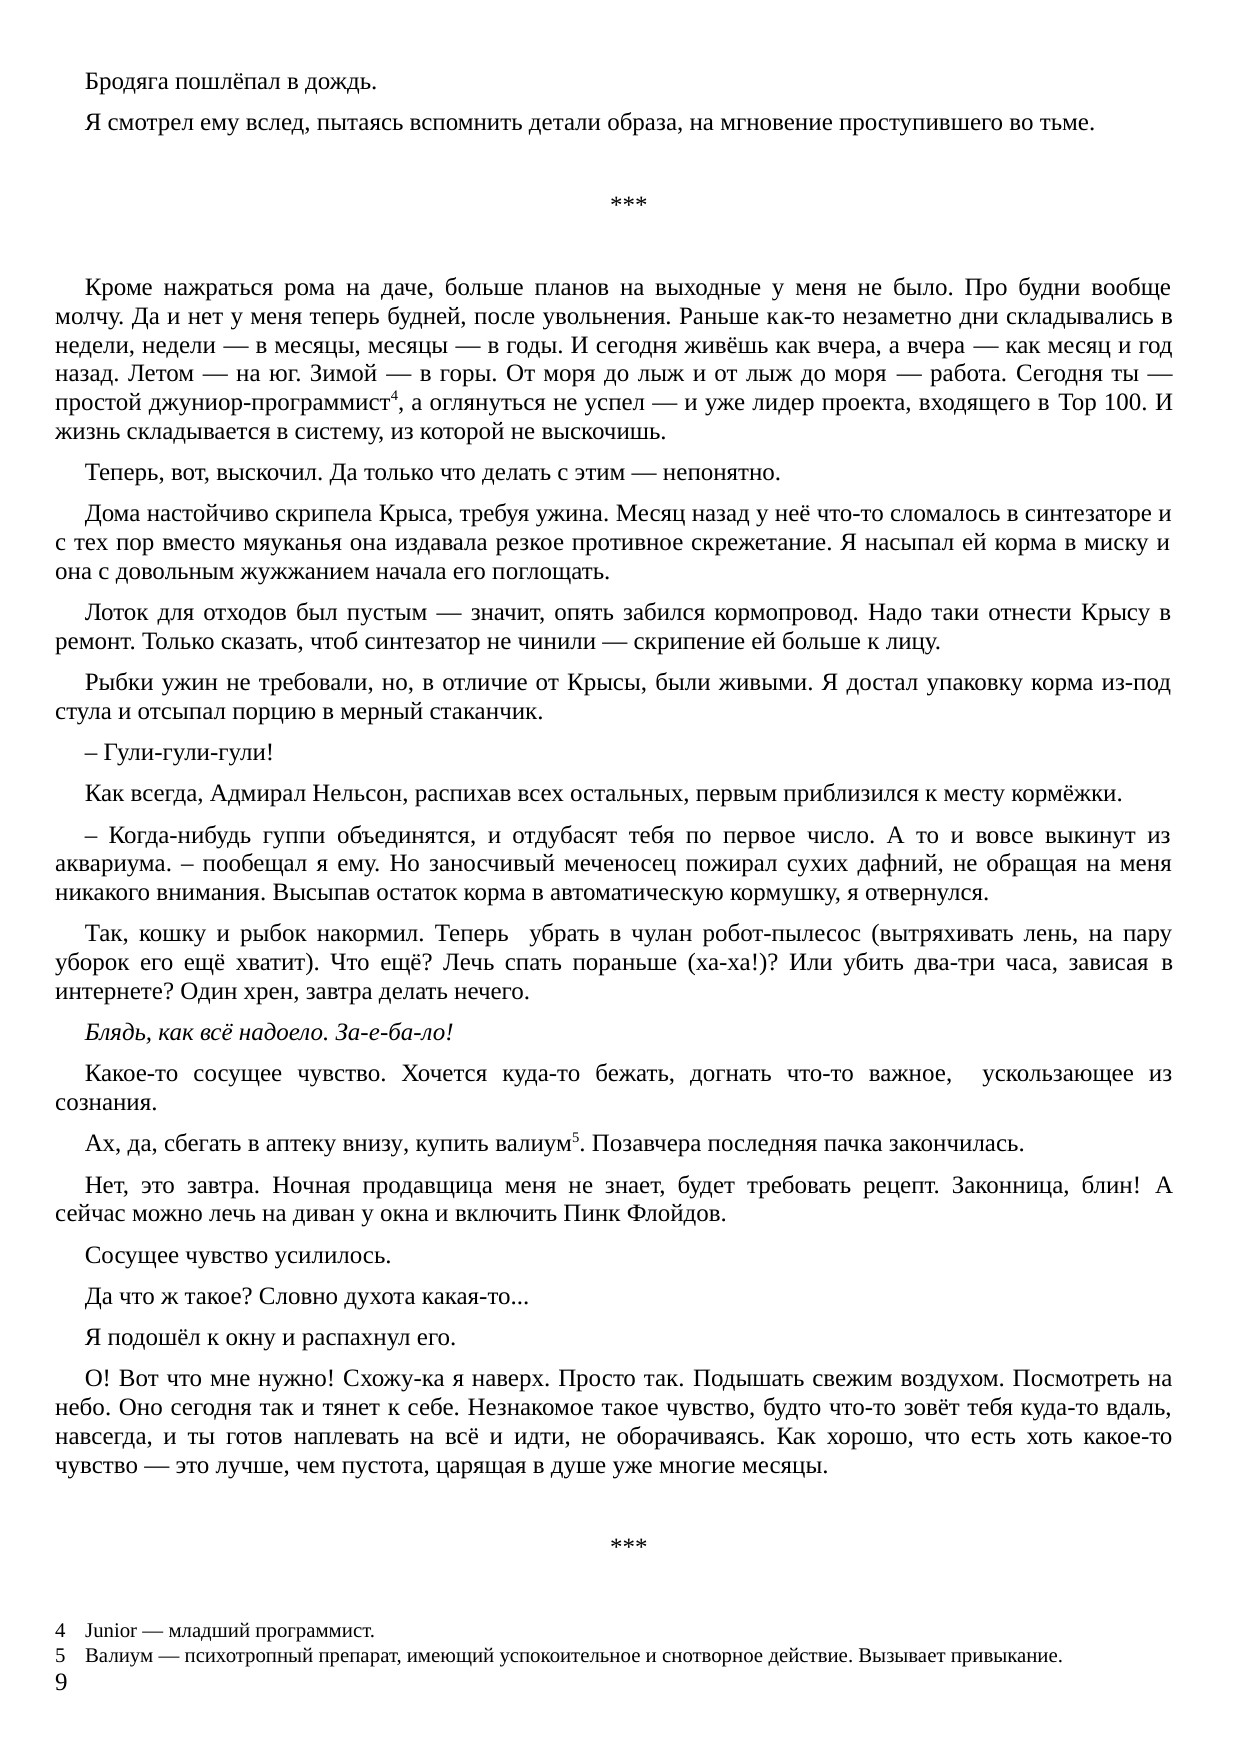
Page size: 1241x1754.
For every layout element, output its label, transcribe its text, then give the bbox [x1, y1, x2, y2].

text Ах, да, сбегать в аптеку внизу, купить валиум. Позавчера последняя пачка закончилась. [55, 1128, 1173, 1157]
text Junior — младший программист. [55, 1618, 1173, 1642]
text Блядь, как всё надоело. За-е-ба-ло! [55, 1017, 1173, 1046]
text Я смотрел ему вслед, пытаясь вспомнить детали образа, на мгновение проступившего во тьме. [55, 107, 1173, 136]
text – Гули-гули-гули! [55, 737, 1173, 766]
text Да что ж такое? Словно духота какая-то... [55, 1281, 1173, 1310]
text Бродяга пошлёпал в дождь. [55, 66, 1173, 95]
text Нет, это завтра. Ночная продавщица меня не знает, будет требовать рецепт. Законница, блин! А сейчас можно лечь на диван у окна и включить Пинк Флойдов. [55, 1170, 1173, 1227]
text Сосущее чувство усилилось. [55, 1240, 1173, 1268]
text Я подошёл к окну и распахнул его. [55, 1322, 1173, 1351]
text О! Вот что мне нужно! Схожу-ка я наверх. Просто так. Подышать свежим воздухом. Посмотреть на небо. Оно сегодня так и тянет к себе. Незнакомое такое чувство, будто что-то зовёт тебя куда-то вдаль, навсегда, и ты готов наплевать на всё и идти, не оборачиваясь. Как хорошо, что есть хоть какое-то чувство — это лучше, чем пустота, царящая в душе уже многие месяцы. [55, 1363, 1173, 1478]
text *** [55, 190, 1173, 218]
text Какое-то сосущее чувство. Хочется куда-то бежать, догнать что-то важное, ускользающее из сознания. [55, 1058, 1173, 1116]
text Валиум — психотропный препарат, имеющий успокоительное и снотворное действие. Вызывает привыкание. [55, 1642, 1173, 1667]
text Кроме нажраться рома на даче, больше планов на выходные у меня не было. Про будни вообще молчу. Да и нет у меня теперь будней, после увольнения. Раньше как-то незаметно дни складывались в недели, недели — в месяцы, месяцы — в годы. И сегодня живёшь как вчера, а вчера — как месяц и год назад. Летом — на юг. Зимой — в горы. От моря до лыж и от лыж до моря — работа. Сегодня ты — простой джуниор-программист, а оглянуться не успел — и уже лидер проекта, входящего в Top 100. И жизнь складывается в систему, из которой не выскочишь. [55, 272, 1173, 445]
text – Когда-нибудь гуппи объединятся, и отдубасят тебя по первое число. А то и вовсе выкинут из аквариума. – пообещал я ему. Но заносчивый меченосец пожирал сухих дафний, не обращая на меня никакого внимания. Высыпав остаток корма в автоматическую кормушку, я отвернулся. [55, 820, 1173, 906]
text Теперь, вот, выскочил. Да только что делать с этим — непонятно. [55, 457, 1173, 486]
text Дома настойчиво скрипела Крыса, требуя ужина. Месяц назад у неё что-то сломалось в синтезаторе и с тех пор вместо мяуканья она издавала резкое противное скрежетание. Я насыпал ей корма в миску и она с довольным жужжанием начала его поглощать. [55, 498, 1173, 585]
text Лоток для отходов был пустым — значит, опять забился кормопровод. Надо таки отнести Крысу в ремонт. Только сказать, чтоб синтезатор не чинили — скрипение ей больше к лицу. [55, 597, 1173, 655]
text Как всегда, Адмирал Нельсон, распихав всех остальных, первым приблизился к месту кормёжки. [55, 778, 1173, 807]
text Рыбки ужин не требовали, но, в отличие от Крысы, были живыми. Я достал упаковку корма из-под стула и отсыпал порцию в мерный стаканчик. [55, 667, 1173, 725]
text Так, кошку и рыбок накормил. Теперь убрать в чулан робот-пылесос (вытряхивать лень, на пару уборок его ещё хватит). Что ещё? Лечь спать пораньше (ха-ха!)? Или убить два-три часа, зависая в интернете? Один хрен, завтра делать нечего. [55, 918, 1173, 1005]
text *** [55, 1532, 1173, 1561]
